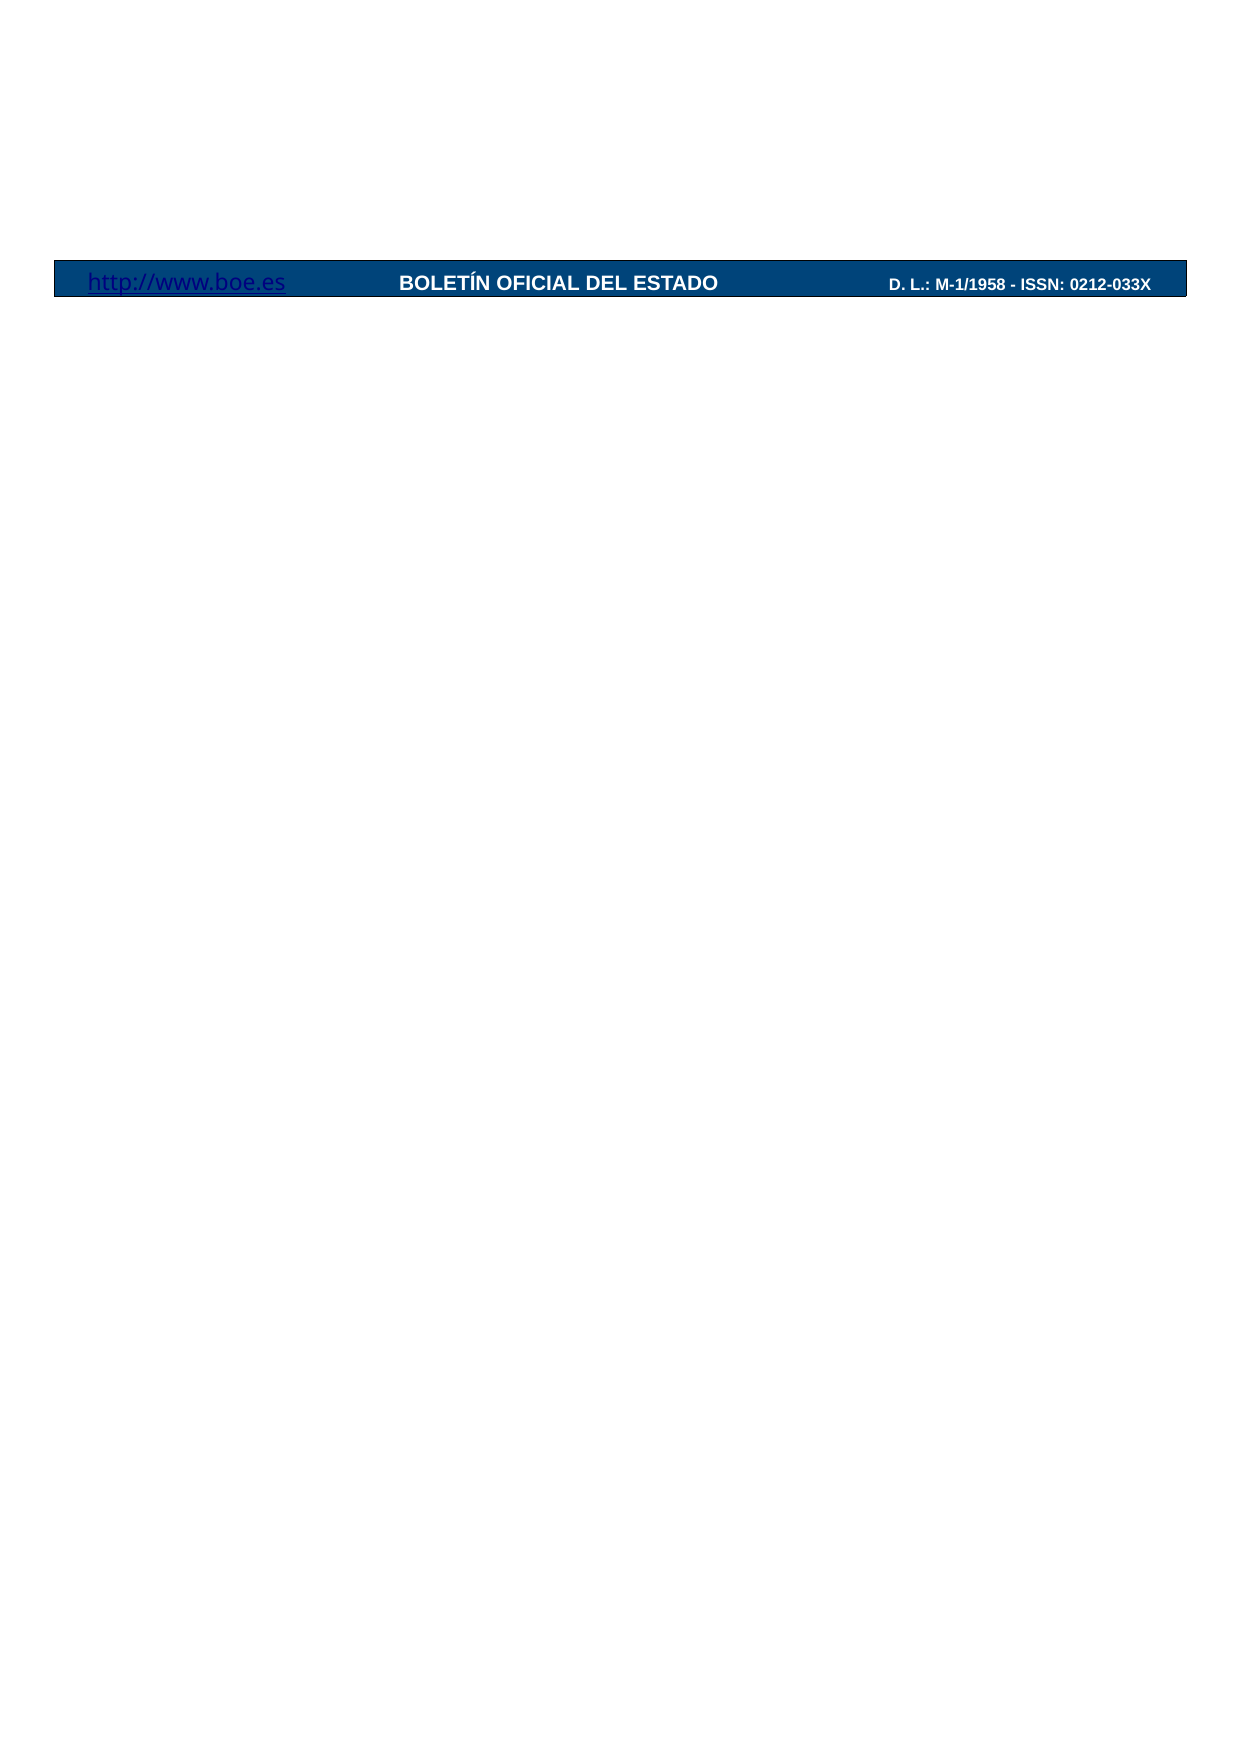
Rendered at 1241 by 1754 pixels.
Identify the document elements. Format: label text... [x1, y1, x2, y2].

text http://www.boe.es BOLETÍN OFICIAL DEL ESTADO D. L.: M-1/1958 - ISSN: 0212-033X [87, 266, 1186, 296]
